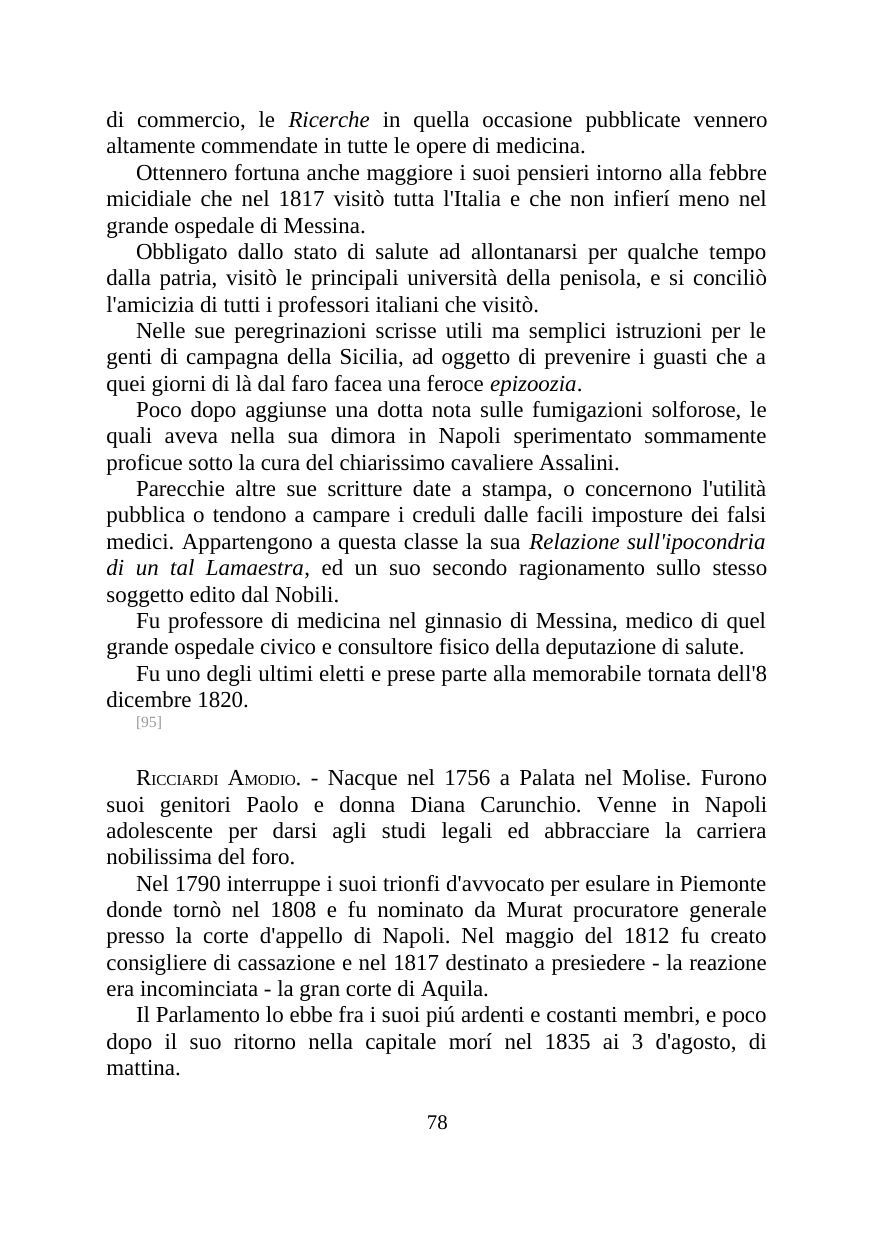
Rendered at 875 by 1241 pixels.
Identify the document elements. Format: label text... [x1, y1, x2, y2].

text Il Parlamento lo ebbe fra i suoi piú ardenti e costanti membri, e poco dopo il suo ritorno nella capitale morí nel 1835 ai 3 d'agosto, di mattina. [106, 1002, 768, 1081]
text di commercio, le Ricerche in quella occasione pubblicate vennero altamente commendate in tutte le opere di medicina. [106, 106, 768, 159]
text Obbligato dallo stato di salute ad allontanarsi per qualche tempo dalla patria, visitò le principali università della penisola, e si conciliò l'amicizia di tutti i professori italiani che visitò. [106, 238, 768, 317]
text Poco dopo aggiunse una dotta nota sulle fumigazioni solforose, le quali aveva nella sua dimora in Napoli sperimentato sommamente proficue sotto la cura del chiarissimo cavaliere Assalini. [106, 396, 768, 475]
text Fu professore di medicina nel ginnasio di Messina, medico di quel grande ospedale civico e consultore fisico della deputazione di salute. [106, 607, 768, 660]
text Ricciardi Amodio. - Nacque nel 1756 a Palata nel Molise. Furono suoi genitori Paolo e donna Diana Carunchio. Venne in Napoli adolescente per darsi agli studi legali ed abbracciare la carriera nobilissima del foro. [106, 764, 768, 870]
text Parecchie altre sue scritture date a stampa, o concernono l'utilità pubblica o tendono a campare i creduli dalle facili imposture dei falsi medici. Appartengono a questa classe la sua Relazione sull'ipocondria di un tal Lamaestra, ed un suo secondo ragionamento sullo stesso soggetto edito dal Nobili. [106, 475, 768, 607]
text Nel 1790 interruppe i suoi trionfi d'avvocato per esulare in Piemonte donde tornò nel 1808 e fu nominato da Murat procuratore generale presso la corte d'appello di Napoli. Nel maggio del 1812 fu creato consigliere di cassazione e nel 1817 destinato a presiedere - la reazione era incominciata - la gran corte di Aquila. [106, 870, 768, 1002]
text Fu uno degli ultimi eletti e prese parte alla memorabile tornata dell'8 dicembre 1820. [106, 660, 768, 712]
text Ottennero fortuna anche maggiore i suoi pensieri intorno alla febbre micidiale che nel 1817 visitò tutta l'Italia e che non infierí meno nel grande ospedale di Messina. [106, 159, 768, 238]
text [95] [106, 712, 768, 730]
text Nelle sue peregrinazioni scrisse utili ma semplici istruzioni per le genti di campagna della Sicilia, ad oggetto di prevenire i guasti che a quei giorni di là dal faro facea una feroce epizoozia. [106, 317, 768, 396]
